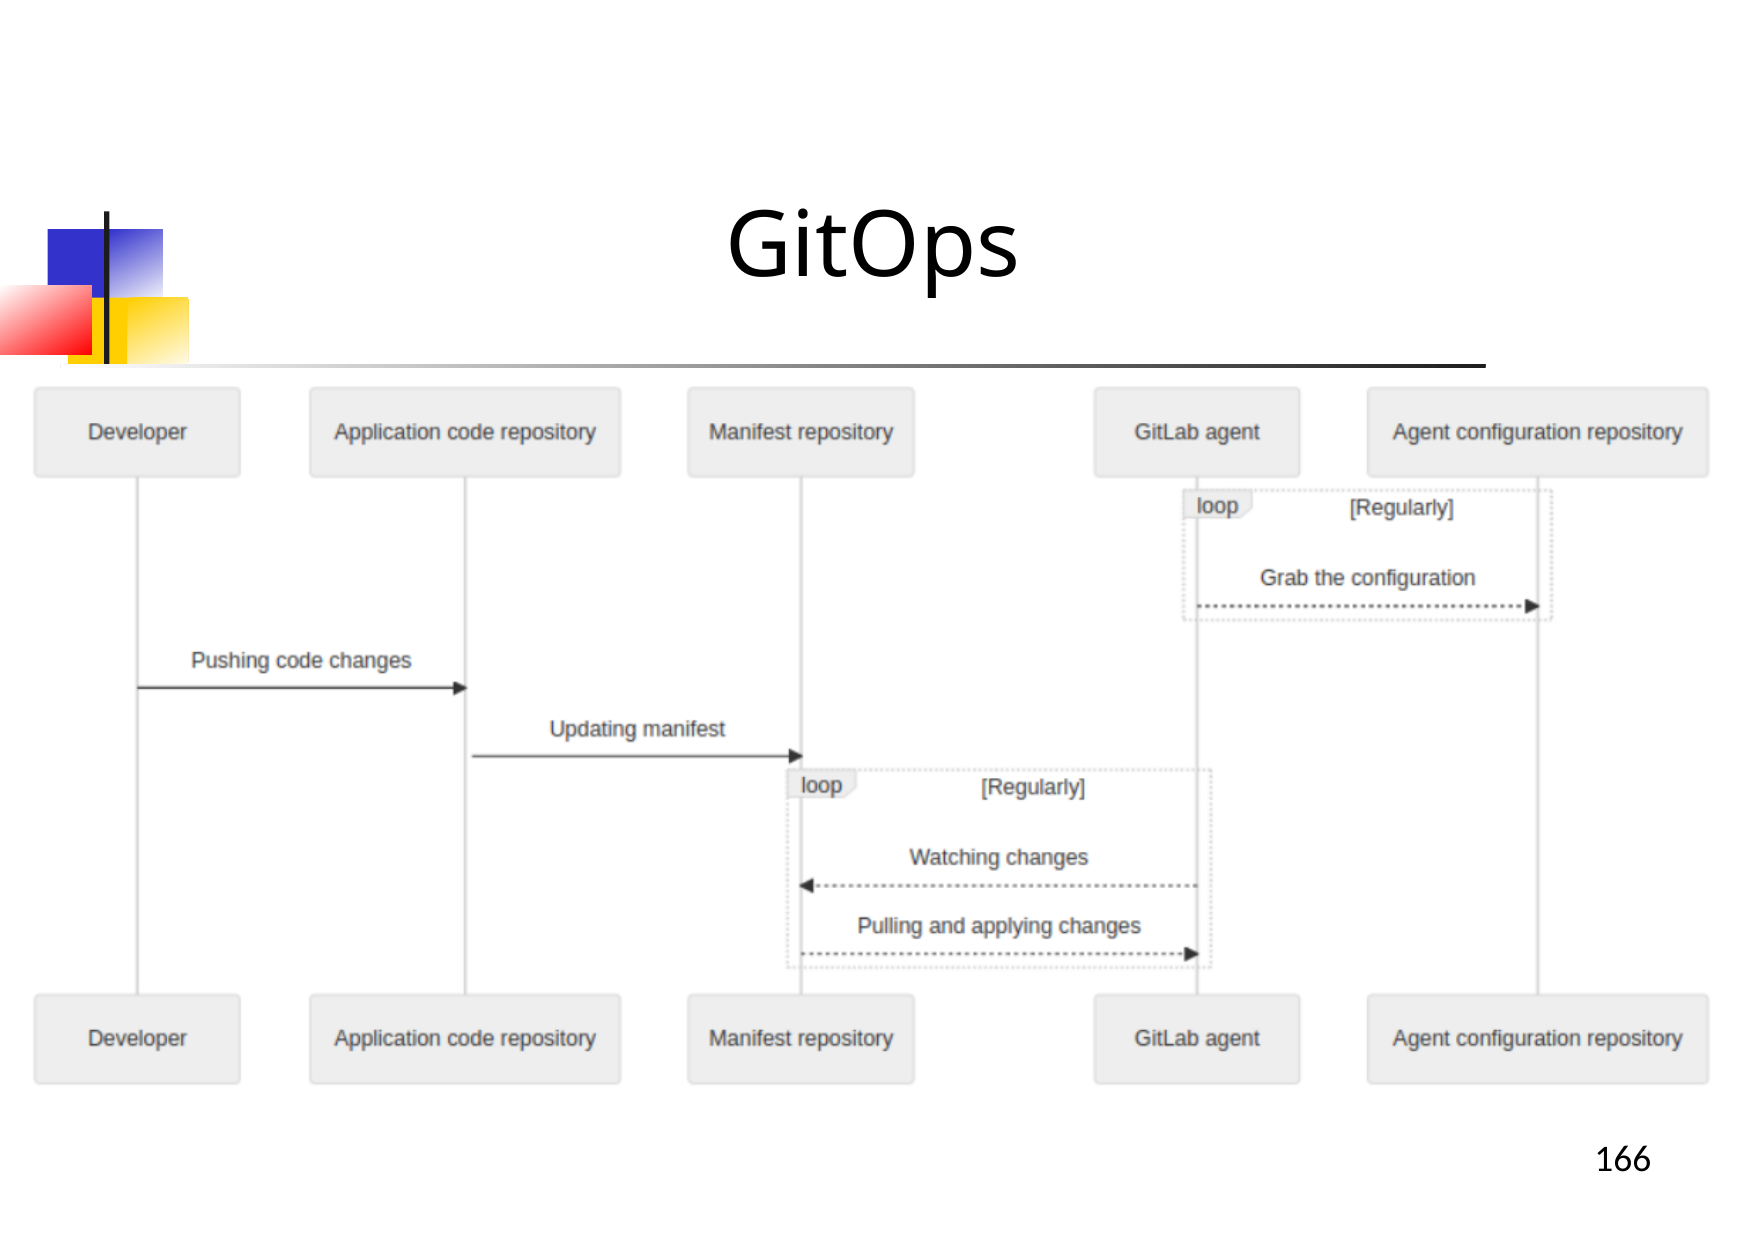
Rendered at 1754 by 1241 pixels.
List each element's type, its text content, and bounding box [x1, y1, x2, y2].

title GitOps [179, 139, 1567, 351]
picture [11, 368, 1754, 1111]
